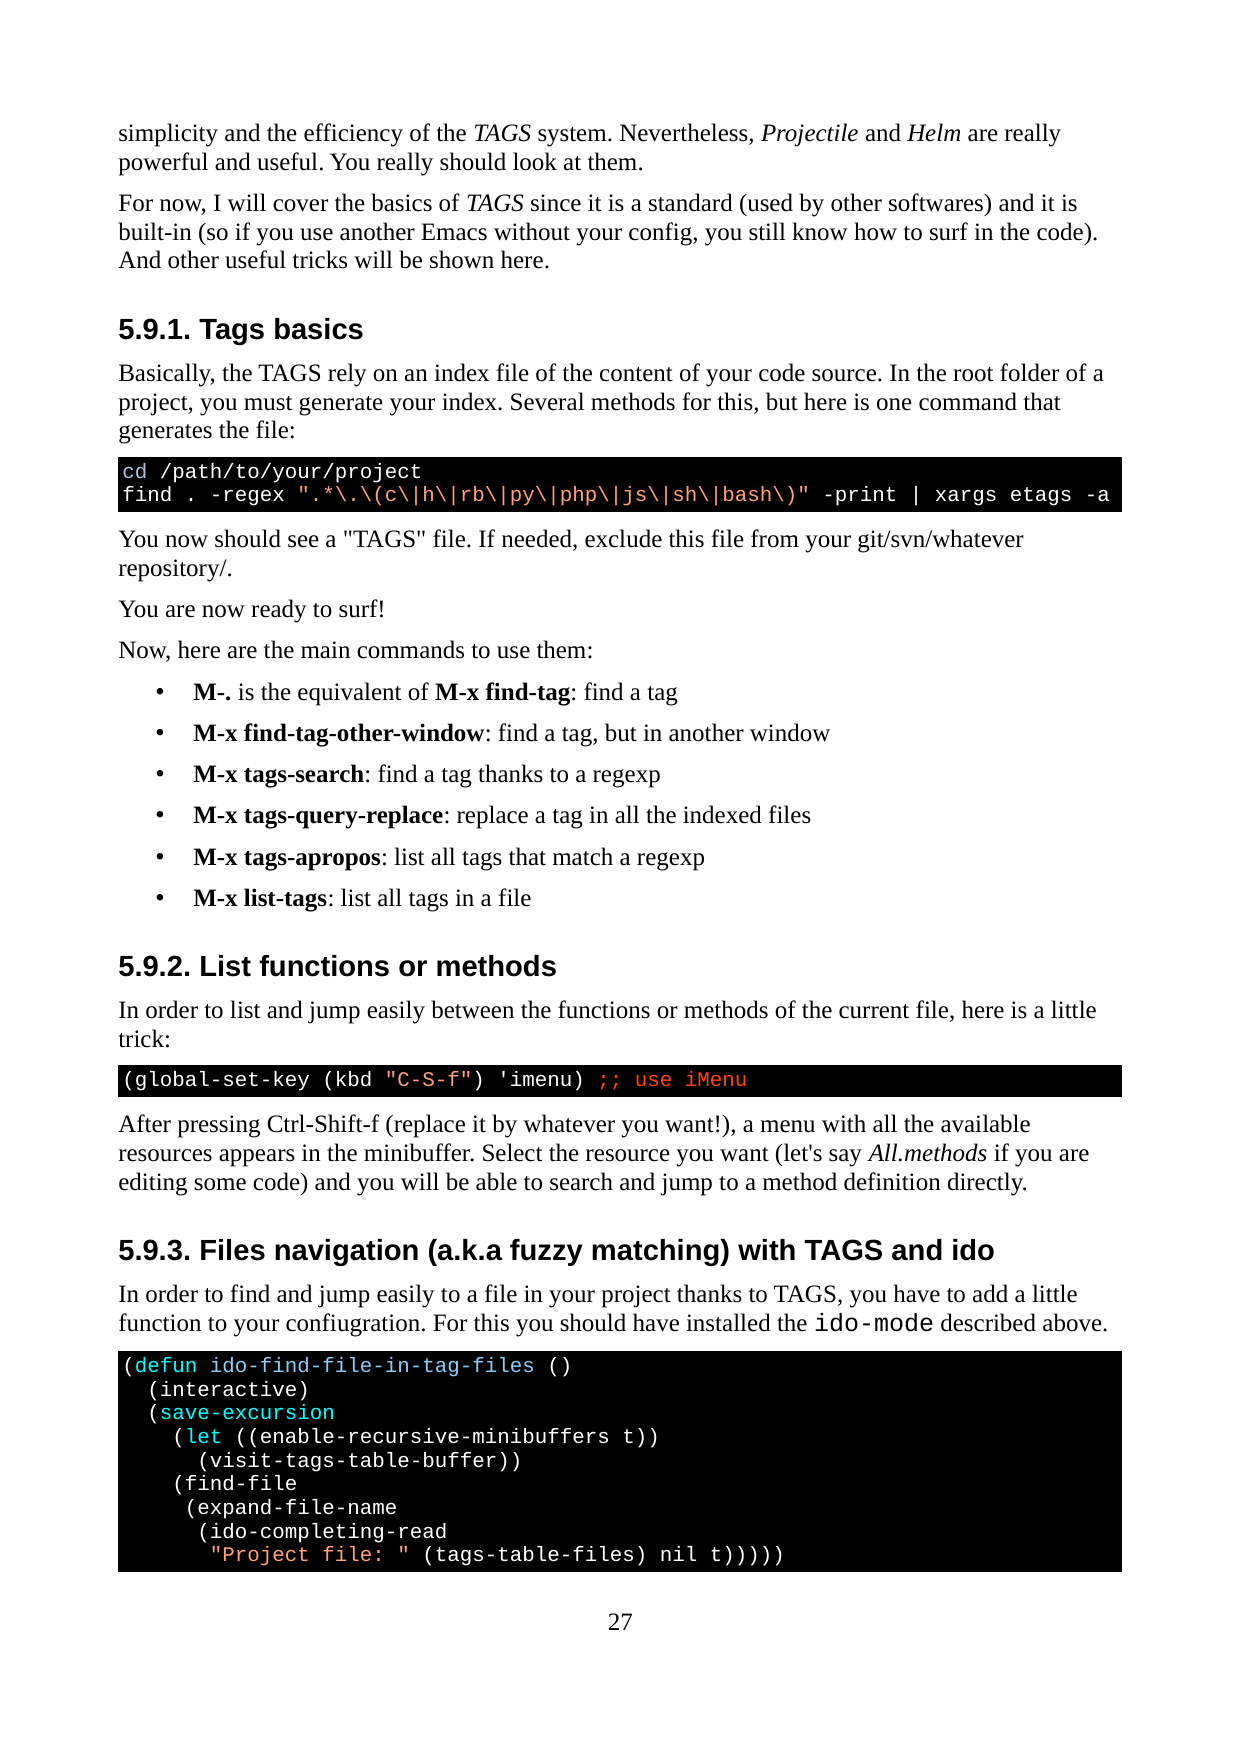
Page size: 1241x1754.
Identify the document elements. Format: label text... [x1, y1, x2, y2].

subtitle List functions or methods [118, 949, 1122, 983]
text You now should see a "TAGS" file. If needed, exclude this file from your git/svn/whatever repository/. [118, 524, 1122, 582]
text (ido-completing-read [119, 1517, 1121, 1540]
text cd /path/to/your/project [119, 458, 1121, 480]
text find . -regex ".*\.\(c\|h\|rb\|py\|php\|js\|sh\|bash\)" -print | xargs etags -a [119, 480, 1121, 511]
text After pressing Ctrl-Shift-f (replace it by whatever you want!), a menu with all the available resources appears in the minibuffer. Select the resource you want (let's say All.methods if you are editing some code) and you will be able to search and jump to a method definition directly. [118, 1109, 1122, 1196]
list M-x tags-apropos: list all tags that match a regexp [156, 842, 1122, 871]
text In order to list and jump easily between the functions or methods of the current file, here is a little trick: [118, 995, 1122, 1053]
text (save-excursion [119, 1398, 1121, 1422]
list M-x list-tags: list all tags in a file [156, 883, 1122, 912]
text In order to find and jump easily to a file in your project thanks to TAGS, you have to add a little function to your confiugration. For this you should have installed the ido-mode described above. [118, 1279, 1122, 1339]
subtitle Tags basics [118, 312, 1122, 345]
list M-. is the equivalent of M-x find-tag: find a tag [156, 677, 1122, 706]
text Now, here are the main commands to use them: [118, 636, 1122, 664]
text (defun ido-find-file-in-tag-files () [119, 1352, 1121, 1375]
list M-x find-tag-other-window: find a tag, but in another window [156, 718, 1122, 747]
text For now, I will cover the basics of TAGS since it is a standard (used by other softwares) and it is built-in (so if you use another Emacs without your config, you still know how to surf in the code). And other useful tricks will be shown here. [118, 188, 1122, 274]
subtitle Files navigation (a.k.a fuzzy matching) with TAGS and ido [118, 1233, 1122, 1267]
list M-x tags-query-replace: replace a tag in all the indexed files [156, 801, 1122, 829]
list M-x tags-search: find a tag thanks to a regexp [156, 759, 1122, 788]
text (global-set-key (kbd "C-S-f") 'imenu) ;; use iMenu [119, 1066, 1121, 1096]
text (find-file [119, 1469, 1121, 1493]
text You are now ready to surf! [118, 594, 1122, 623]
text (expand-file-name [119, 1493, 1121, 1517]
text (interactive) [119, 1375, 1121, 1398]
text (visit-tags-table-buffer)) [119, 1446, 1121, 1469]
text simplicity and the efficiency of the TAGS system. Nevertheless, Projectile and Helm are really powerful and useful. You really should look at them. [118, 118, 1122, 176]
text (let ((enable-recursive-minibuffers t)) [119, 1422, 1121, 1446]
text "Project file: " (tags-table-files) nil t))))) [119, 1540, 1121, 1571]
text Basically, the TAGS rely on an index file of the content of your code source. In the root folder of a project, you must generate your index. Several methods for this, but here is one command that generates the file: [118, 358, 1122, 444]
